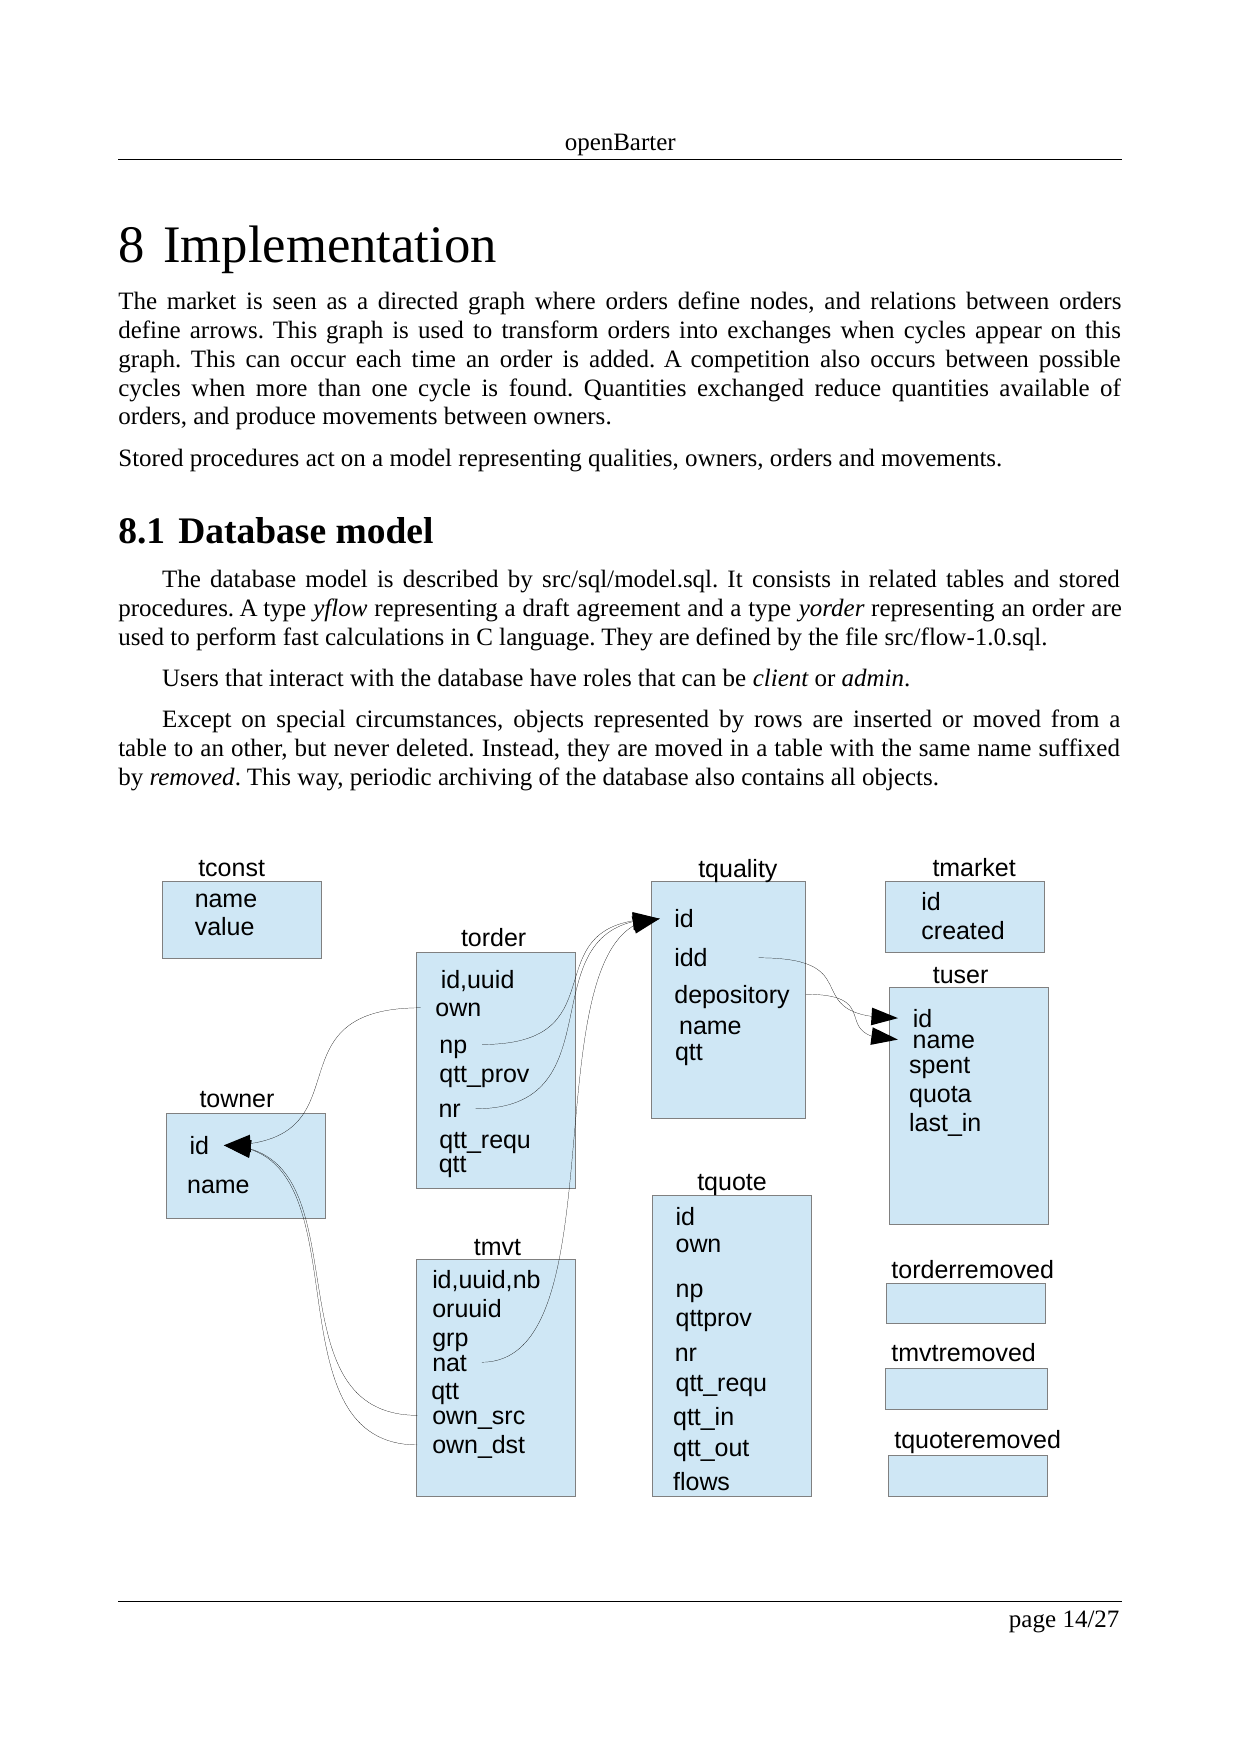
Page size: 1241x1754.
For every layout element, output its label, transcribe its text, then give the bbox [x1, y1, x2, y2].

text Users that interact with the database have roles that can be client or admin. [118, 663, 1122, 692]
text The database model is described by src/sql/model.sql. It consists in related tables and stored procedures. A type yflow representing a draft agreement and a type yorder representing an order are used to perform fast calculations in C language. They are defined by the file src/flow-1.0.sql. [118, 564, 1122, 651]
text Except on special circumstances, objects represented by rows are inserted or moved from a table to an other, but never deleted. Instead, they are moved in a table with the same name suffixed by removed. This way, periodic archiving of the database also contains all objects. [118, 704, 1122, 791]
subtitle Implementation [118, 213, 1122, 274]
text The market is seen as a directed graph where orders define nodes, and relations between orders define arrows. This graph is used to transform orders into exchanges when cycles appear on this graph. This can occur each time an order is added. A competition also occurs between possible cycles when more than one cycle is found. Quantities exchanged reduce quantities available of orders, and produce movements between owners. [118, 286, 1122, 430]
subtitle Database model [118, 509, 1122, 552]
list Stored procedures act on a model representing qualities, owners, orders and movements. [118, 443, 1122, 471]
